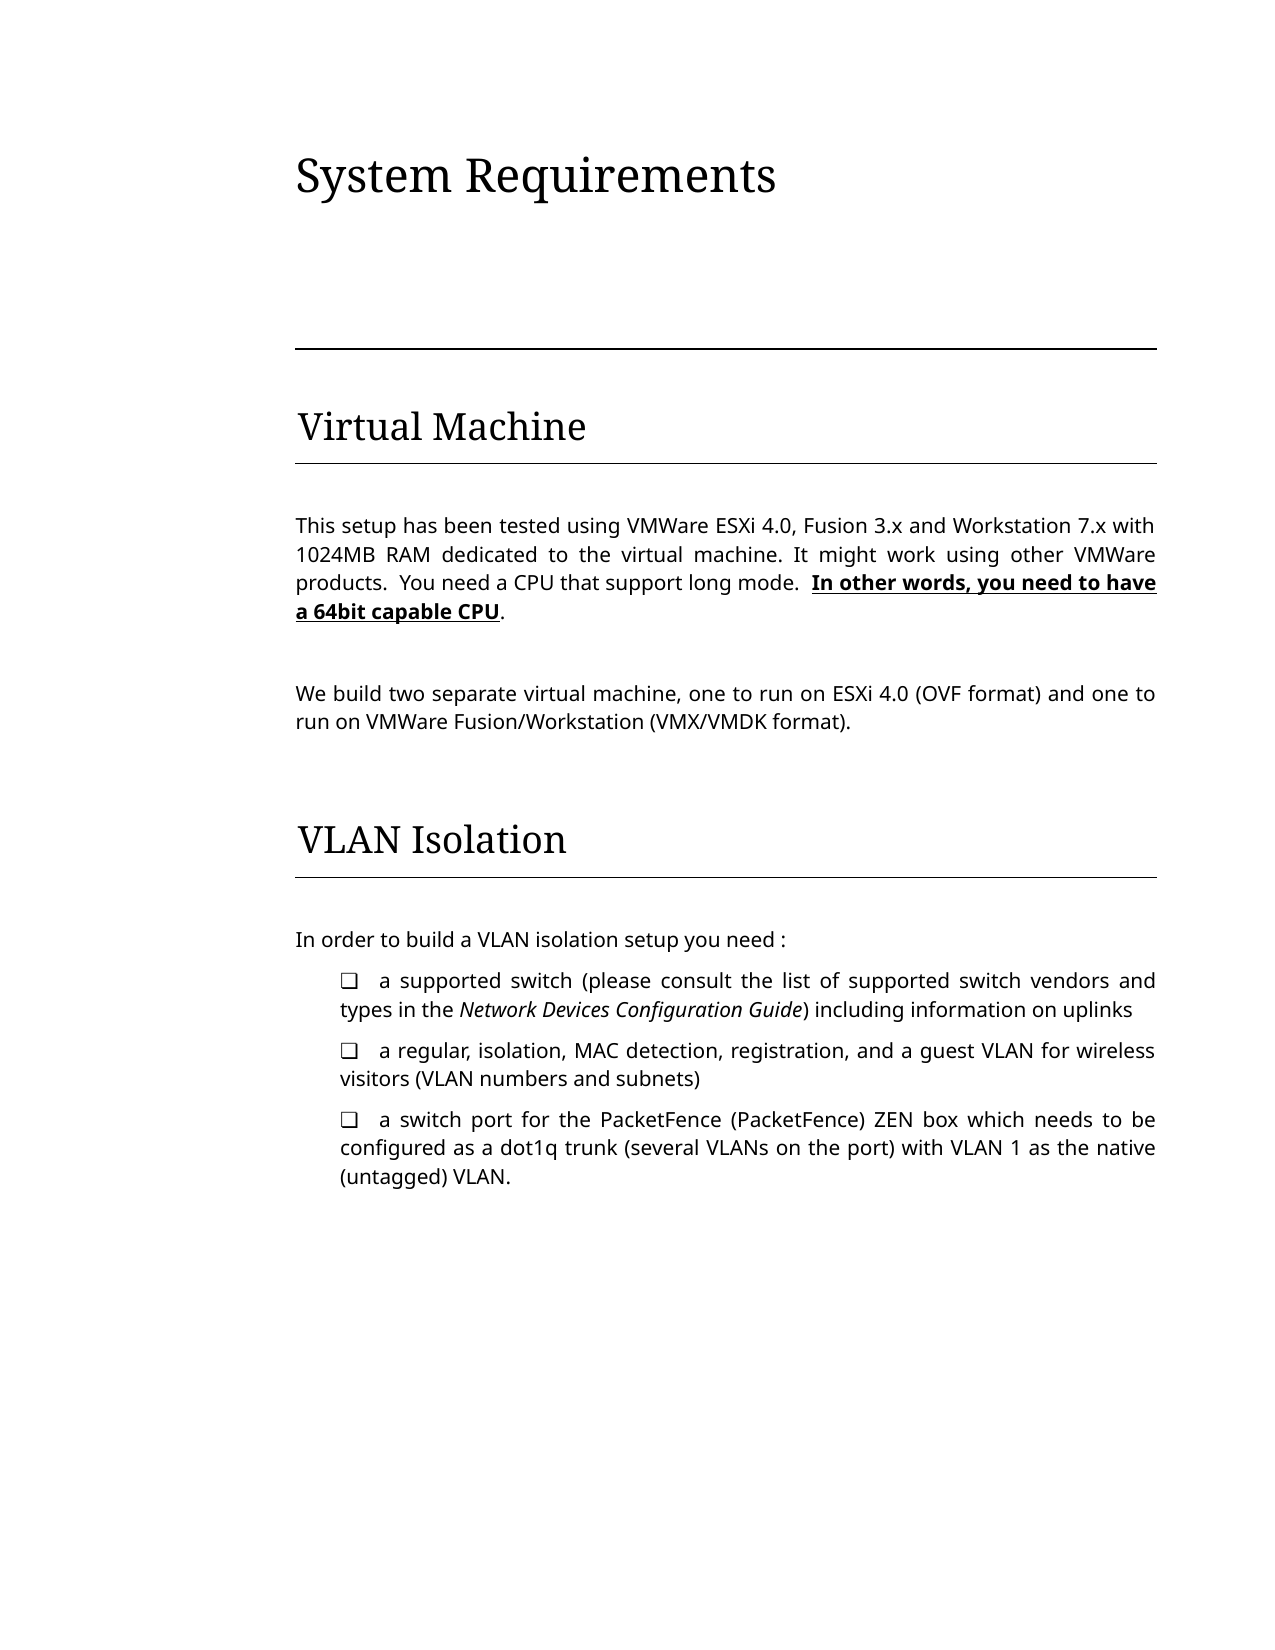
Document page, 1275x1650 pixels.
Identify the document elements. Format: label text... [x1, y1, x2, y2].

list ❏ a supported switch (please consult the list of supported switch vendors and types in the Network Devices Configuration Guide) including information on uplinks [340, 966, 1157, 1023]
list ❏ a switch port for the PacketFence (PacketFence) ZEN box which needs to be configured as a dot1q trunk (several VLANs on the port) with VLAN 1 as the native (untagged) VLAN. [340, 1105, 1157, 1190]
text We build two separate virtual machine, one to run on ESXi 4.0 (OVF format) and one to run on VMWare Fusion/Workstation (VMX/VMDK format). [295, 679, 1157, 736]
text In order to build a VLAN isolation setup you need : [295, 926, 1157, 954]
subtitle System Requirements [295, 143, 1157, 348]
text This setup has been tested using VMWare ESXi 4.0, Fusion 3.x and Workstation 7.x with 1024MB RAM dedicated to the virtual machine. It might work using other VMWare products. You need a CPU that support long mode. In other words, you need to have a 64bit capable CPU. [295, 512, 1157, 625]
subtitle Virtual Machine [295, 400, 1157, 463]
subtitle VLAN Isolation [295, 814, 1157, 877]
list ❏ a regular, isolation, MAC detection, registration, and a guest VLAN for wireless visitors (VLAN numbers and subnets) [340, 1036, 1157, 1093]
